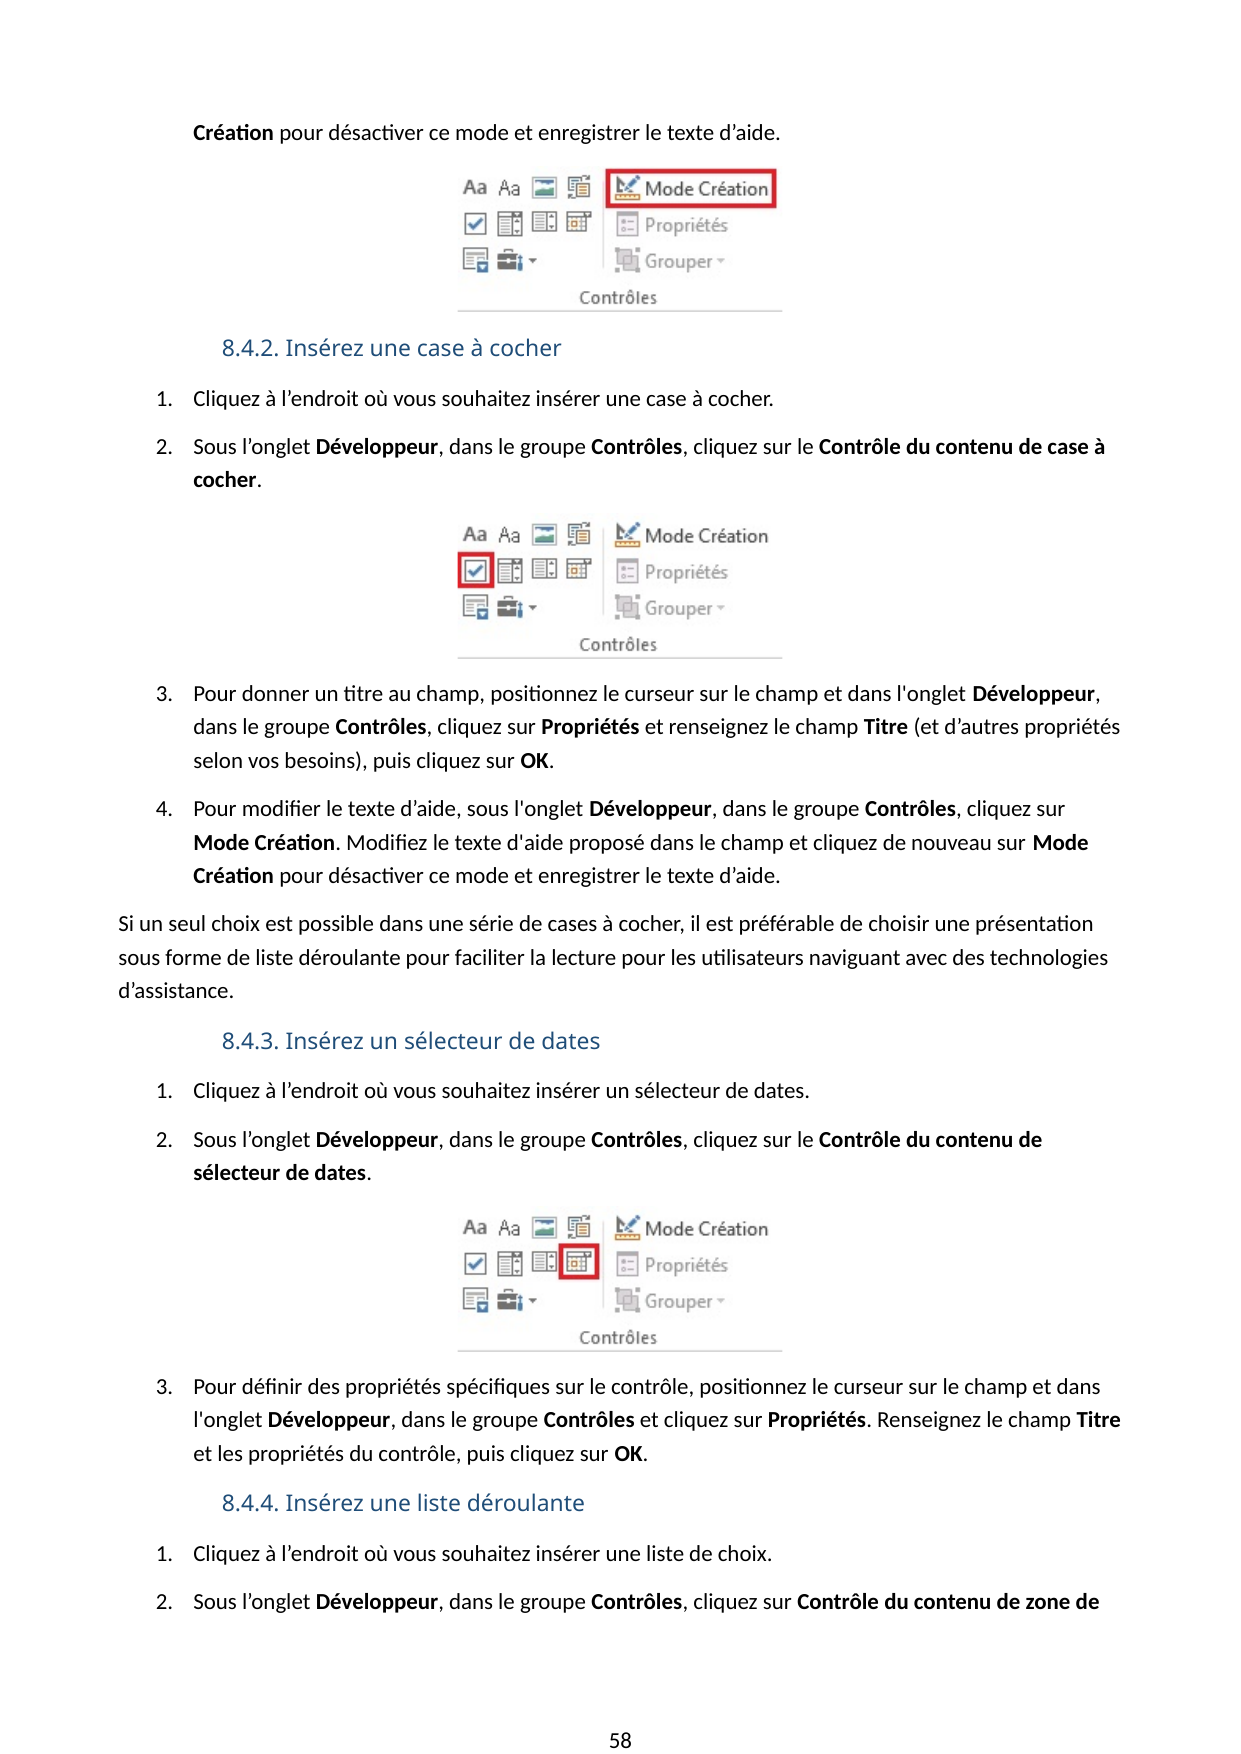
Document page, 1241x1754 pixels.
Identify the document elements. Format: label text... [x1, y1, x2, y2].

list Pour définir des propriétés spécifiques sur le contrôle, positionnez le curseur sur le champ et dans l'onglet Développeur, dans le groupe Contrôles et cliquez sur Propriétés. Renseignez le champ Titre et les propriétés du contrôle, puis cliquez sur OK. [156, 1372, 1122, 1467]
list Sous l’onglet Développeur, dans le groupe Contrôles, cliquez sur le Contrôle du contenu de sélecteur de dates. [156, 1125, 1122, 1186]
picture [457, 166, 783, 312]
text Si un seul choix est possible dans une série de cases à cocher, il est préférable de choisir une présentation sous forme de liste déroulante pour faciliter la lecture pour les utilisateurs naviguant avec des technologies d’assistance. [118, 909, 1122, 1004]
list Cliquez à l’endroit où vous souhaitez insérer une case à cocher. [156, 384, 1122, 412]
list Cliquez à l’endroit où vous souhaitez insérer une liste de choix. [156, 1539, 1122, 1567]
subtitle 8.4.4. Insérez une liste déroulante [222, 1487, 1122, 1518]
picture [457, 1206, 783, 1352]
list Sous l’onglet Développeur, dans le groupe Contrôles, cliquez sur le Contrôle du contenu de case à cocher. [156, 432, 1122, 493]
list Pour modifier le texte d’aide, sous l'onglet Développeur, dans le groupe Contrôles, cliquez sur Mode Création. Modifiez le texte d'aide proposé dans le champ et cliquez de nouveau sur Mode Création pour désactiver ce mode et enregistrer le texte d’aide. [156, 794, 1122, 889]
subtitle 8.4.3. Insérez un sélecteur de dates [222, 1024, 1122, 1056]
list Sous l’onglet Développeur, dans le groupe Contrôles, cliquez sur Contrôle du contenu de zone de [156, 1587, 1122, 1615]
picture [457, 513, 783, 659]
list Création pour désactiver ce mode et enregistrer le texte d’aide. [156, 118, 1122, 146]
list Cliquez à l’endroit où vous souhaitez insérer un sélecteur de dates. [156, 1077, 1122, 1105]
subtitle 8.4.2. Insérez une case à cocher [222, 332, 1122, 363]
list Pour donner un titre au champ, positionnez le curseur sur le champ et dans l'onglet Développeur, dans le groupe Contrôles, cliquez sur Propriétés et renseignez le champ Titre (et d’autres propriétés selon vos besoins), puis cliquez sur OK. [156, 679, 1122, 774]
